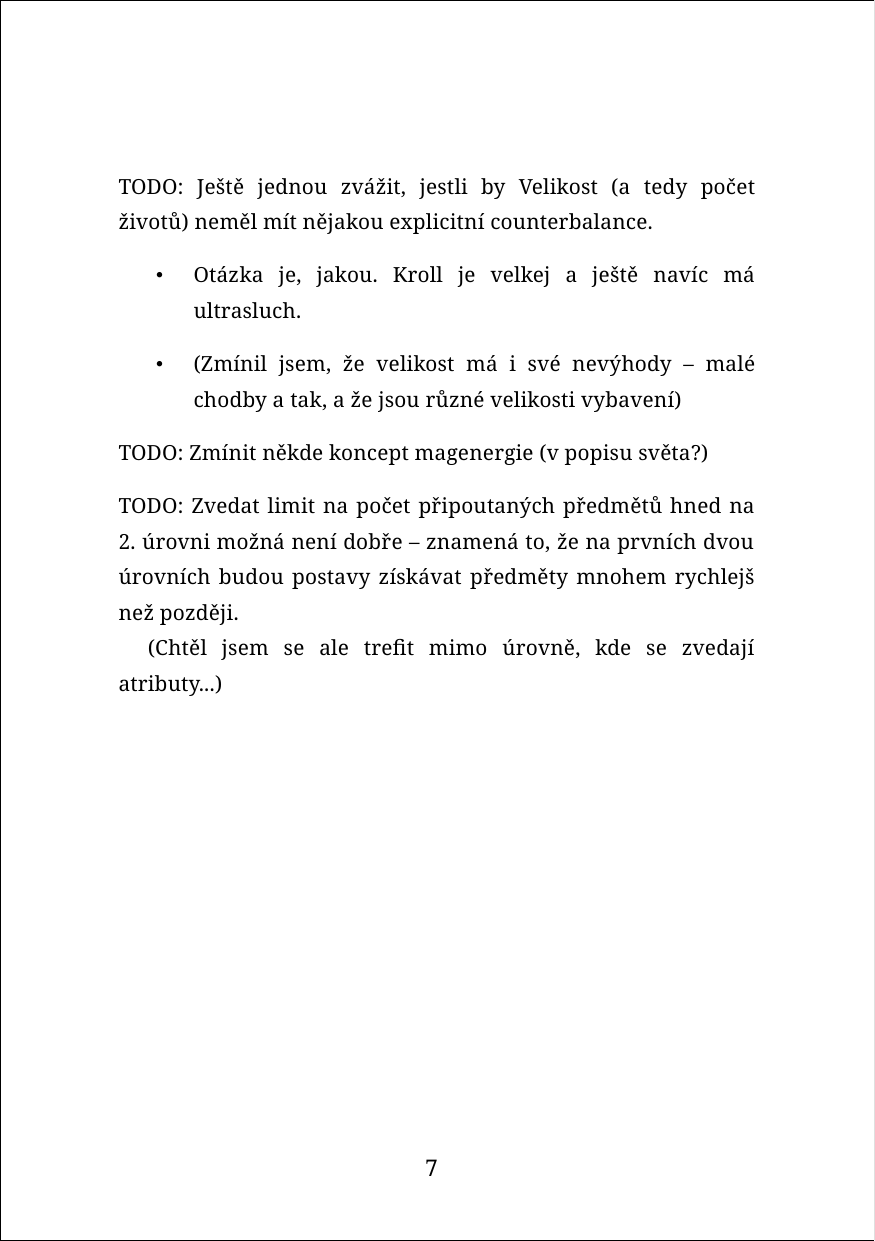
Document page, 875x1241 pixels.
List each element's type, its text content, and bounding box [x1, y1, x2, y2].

list (Zmínil jsem, že velikost má i své nevýhody – malé chodby a tak, a že jsou různé velikosti vybavení) [156, 349, 756, 413]
text TODO: Zmínit někde koncept magenergie (v popisu světa?) [118, 438, 756, 466]
text TODO: Zvedat limit na počet připoutaných předmětů hned na 2. úrovni možná není dobře – znamená to, že na prvních dvou úrovních budou postavy získávat předměty mnohem rychlejš než později. (Chtěl jsem se ale trefit mimo úrovně, kde se zvedají atributy...) [118, 491, 756, 697]
text TODO: Ještě jednou zvážit, jestli by Velikost (a tedy počet životů) neměl mít nějakou explicitní counterbalance. [118, 172, 756, 236]
list Otázka je, jakou. Kroll je velkej a ještě navíc má ultrasluch. [156, 261, 756, 324]
